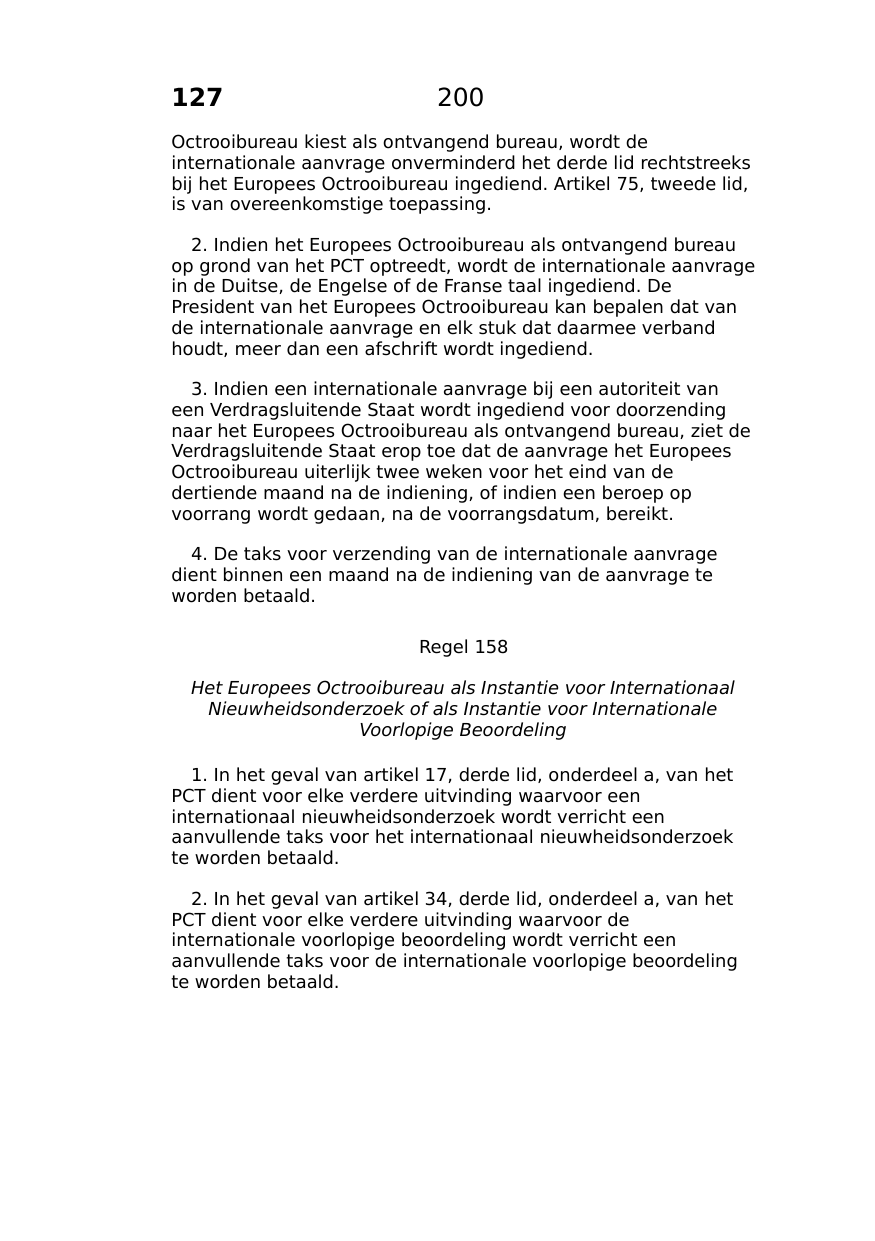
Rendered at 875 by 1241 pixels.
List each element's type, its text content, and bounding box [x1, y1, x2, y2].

text 4. De taks voor verzending van de internationale aanvrage dient binnen een maand na de indiening van de aanvrage te worden betaald. [171, 544, 756, 606]
text 2. In het geval van artikel 34, derde lid, onderdeel a, van het PCT dient voor elke verdere uitvinding waarvoor de internationale voorlopige beoordeling wordt verricht een aanvullende taks voor de internationale voorlopige beoordeling te worden betaald. [171, 889, 756, 992]
text 2. Indien het Europees Octrooibureau als ontvangend bureau op grond van het PCT optreedt, wordt de internationale aanvrage in de Duitse, de Engelse of de Franse taal ingediend. De President van het Europees Octrooibureau kan bepalen dat van de internationale aanvrage en elk stuk dat daarmee verband houdt, meer dan een afschrift wordt ingediend. [171, 235, 756, 359]
text Octrooibureau kiest als ontvangend bureau, wordt de internationale aanvrage onverminderd het derde lid rechtstreeks bij het Europees Octrooibureau ingediend. Artikel 75, tweede lid, is van overeenkomstige toepassing. [171, 132, 756, 215]
subtitle Regel 158 Het Europees Octrooibureau als Instantie voor Internationaal Nieuwheidsonderzoek of als Instantie voor Internationale Voorlopige Beoordeling [171, 636, 756, 740]
text 3. Indien een internationale aanvrage bij een autoriteit van een Verdragsluitende Staat wordt ingediend voor doorzending naar het Europees Octrooibureau als ontvangend bureau, ziet de Verdragsluitende Staat erop toe dat de aanvrage het Europees Octrooibureau uiterlijk twee weken voor het eind van de dertiende maand na de indiening, of indien een beroep op voorrang wordt gedaan, na de voorrangsdatum, bereikt. [171, 379, 756, 524]
text 1. In het geval van artikel 17, derde lid, onderdeel a, van het PCT dient voor elke verdere uitvinding waarvoor een internationaal nieuwheidsonderzoek wordt verricht een aanvullende taks voor het internationaal nieuwheidsonderzoek te worden betaald. [171, 765, 756, 869]
